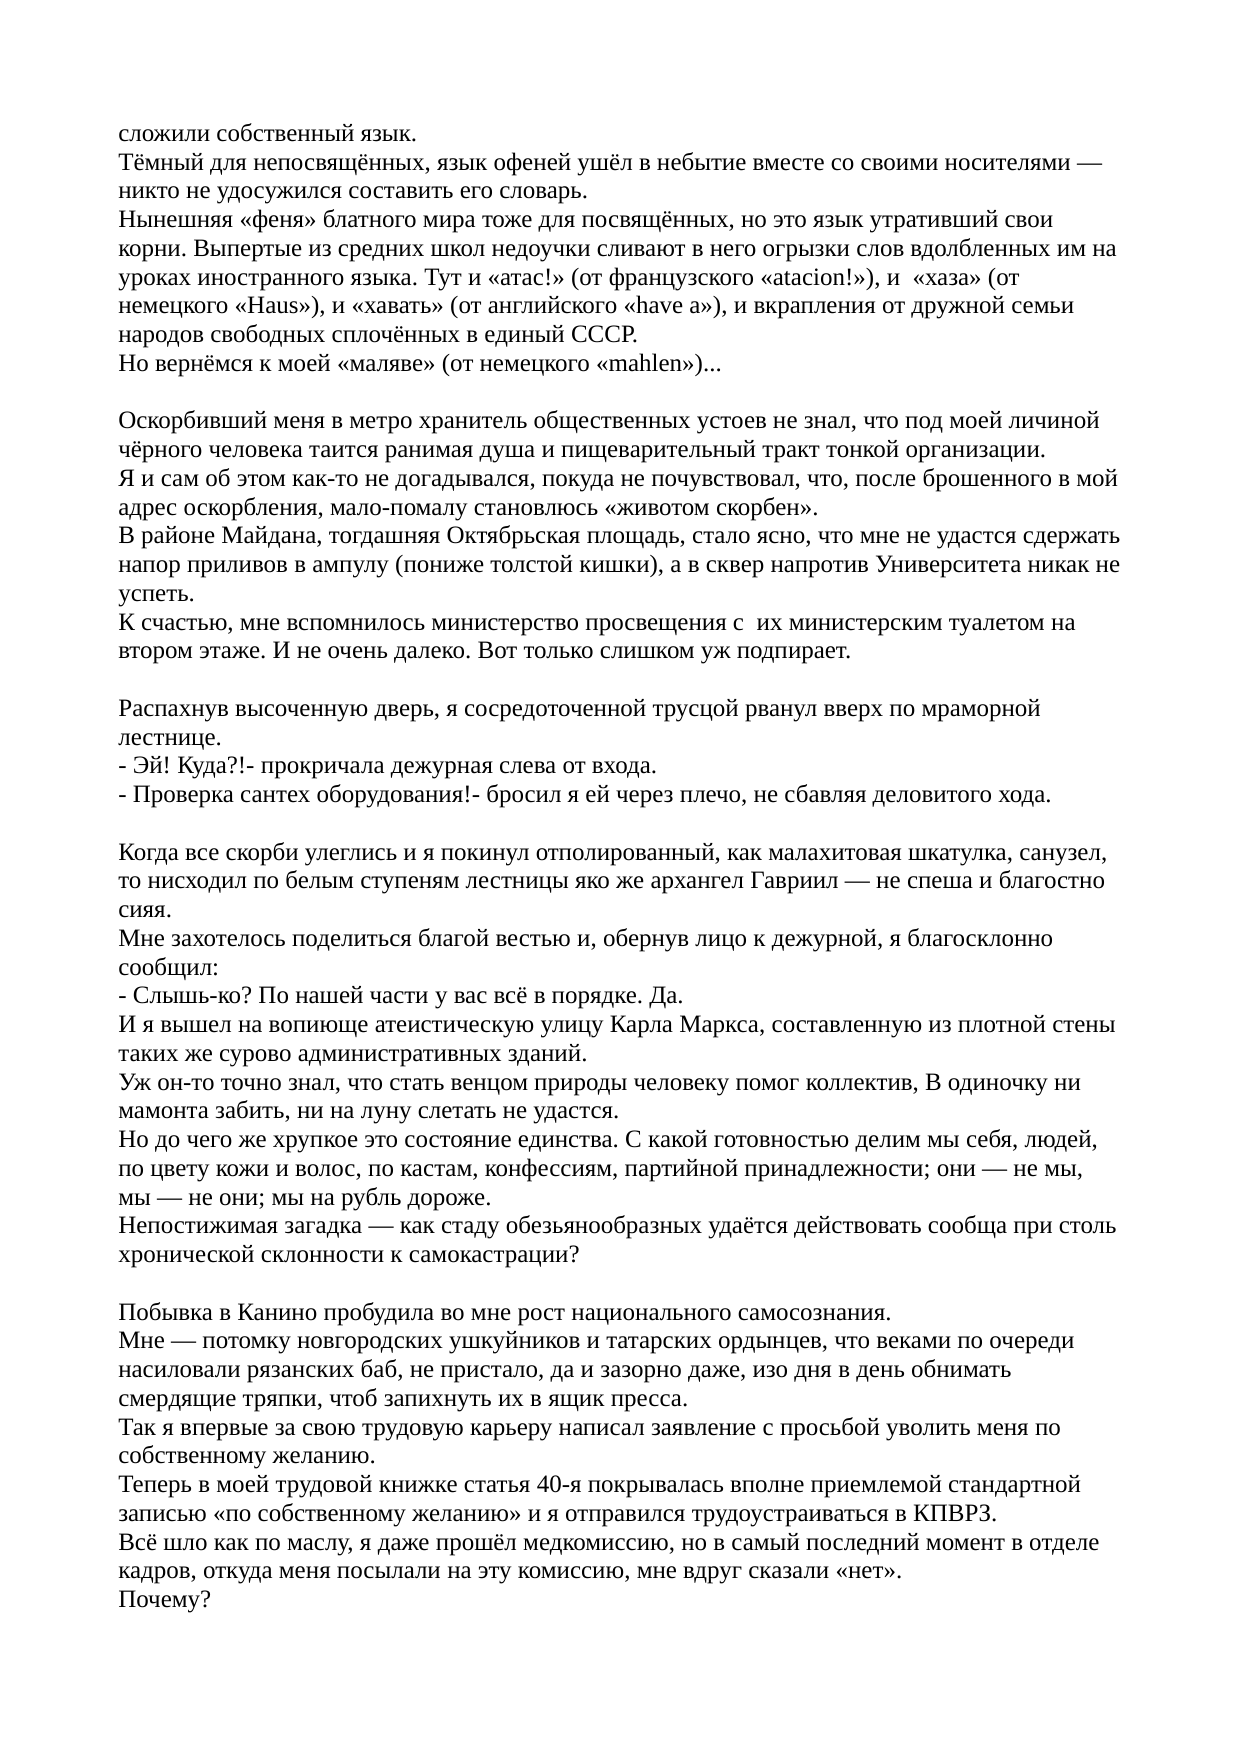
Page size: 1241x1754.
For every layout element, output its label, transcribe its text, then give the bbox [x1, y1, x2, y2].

text И я вышел на вопиюще атеистическую улицу Карла Маркса, составленную из плотной стены таких же сурово административных зданий. [118, 1009, 1122, 1067]
text Когда все скорби улеглись и я покинул отполированный, как малахитовая шкатулка, санузел, то нисходил по белым ступеням лестницы яко же архангел Гавриил — не спеша и благостно сияя. [118, 837, 1122, 923]
text В районе Майдана, тогдашняя Октябрьская площадь, стало ясно, что мне не удастся сдержать напор приливов в ампулу (пониже толстой кишки), а в сквер напротив Университета никак не успеть. [118, 521, 1122, 607]
text Тёмный для непосвящённых, язык офеней ушёл в небытие вместе со своими носителями — никто не удосужился составить его словарь. [118, 147, 1122, 204]
text сложили собственный язык. [118, 118, 1122, 147]
text Нынешняя «феня» блатного мира тоже для посвящённых, но это язык утративший свои корни. Выпертые из средних школ недоучки сливают в него огрызки слов вдолбленных им на уроках иностранного языка. Тут и «атас!» (от французского «atacion!»), и «хаза» (от немецкого «Haus»), и «хавать» (от английского «have a»), и вкрапления от дружной семьи народов свободных сплочённых в единый СССР. [118, 204, 1122, 348]
text Побывка в Канино пробудила во мне рост национального самосознания. [118, 1297, 1122, 1326]
text Распахнув высоченную дверь, я сосредоточенной трусцой рванул вверх по мраморной лестнице. [118, 693, 1122, 751]
text Почему? [118, 1584, 1122, 1613]
text Но до чего же хрупкое это состояние единства. С какой готовностью делим мы себя, людей, по цвету кожи и волос, по кастам, конфессиям, партийной принадлежности; они — не мы, мы — не они; мы на рубль дороже. [118, 1124, 1122, 1211]
text - Эй! Куда?!- прокричала дежурная слева от входа. [118, 751, 1122, 779]
text Так я впервые за свою трудовую карьеру написал заявление с просьбой уволить меня по собственному желанию. [118, 1412, 1122, 1469]
text Мне — потомку новгородских ушкуйников и татарских ордынцев, что веками по очереди насиловали рязанских баб, не пристало, да и зазорно даже, изо дня в день обнимать смердящие тряпки, чтоб запихнуть их в ящик пресса. [118, 1326, 1122, 1412]
text Теперь в моей трудовой книжке статья 40-я покрывалась вполне приемлемой стандартной записью «по собственному желанию» и я отправился трудоустраиваться в КПВРЗ. [118, 1469, 1122, 1527]
text Я и сам об этом как-то не догадывался, покуда не почувствовал, что, после брошенного в мой адрес оскорбления, мало-помалу становлюсь «животом скорбен». [118, 463, 1122, 521]
text Мне захотелось поделиться благой вестью и, обернув лицо к дежурной, я благосклонно сообщил: [118, 923, 1122, 981]
text Всё шло как по маслу, я даже прошёл медкомиссию, но в самый последний момент в отделе кадров, откуда меня посылали на эту комиссию, мне вдруг сказали «нет». [118, 1527, 1122, 1584]
text - Проверка сантех оборудования!- бросил я ей через плечо, не сбавляя деловитого хода. [118, 779, 1122, 808]
text Уж он-то точно знал, что стать венцом природы человеку помог коллектив, В одиночку ни мамонта забить, ни на луну слетать не удастся. [118, 1067, 1122, 1124]
text Но вернёмся к моей «маляве» (от немецкого «mahlen»)... [118, 348, 1122, 377]
text - Слышь-ко? По нашей части у вас всё в порядке. Да. [118, 981, 1122, 1009]
text Оскорбивший меня в метро хранитель общественных устоев не знал, что под моей личиной чёрного человека таится ранимая душа и пищеварительный тракт тонкой организации. [118, 406, 1122, 463]
text К счастью, мне вспомнилось министерство просвещения с их министерским туалетом на втором этаже. И не очень далеко. Вот только слишком уж подпирает. [118, 607, 1122, 664]
text Непостижимая загадка — как стаду обезьянообразных удаётся действовать сообща при столь хронической склонности к самокастрации? [118, 1211, 1122, 1268]
